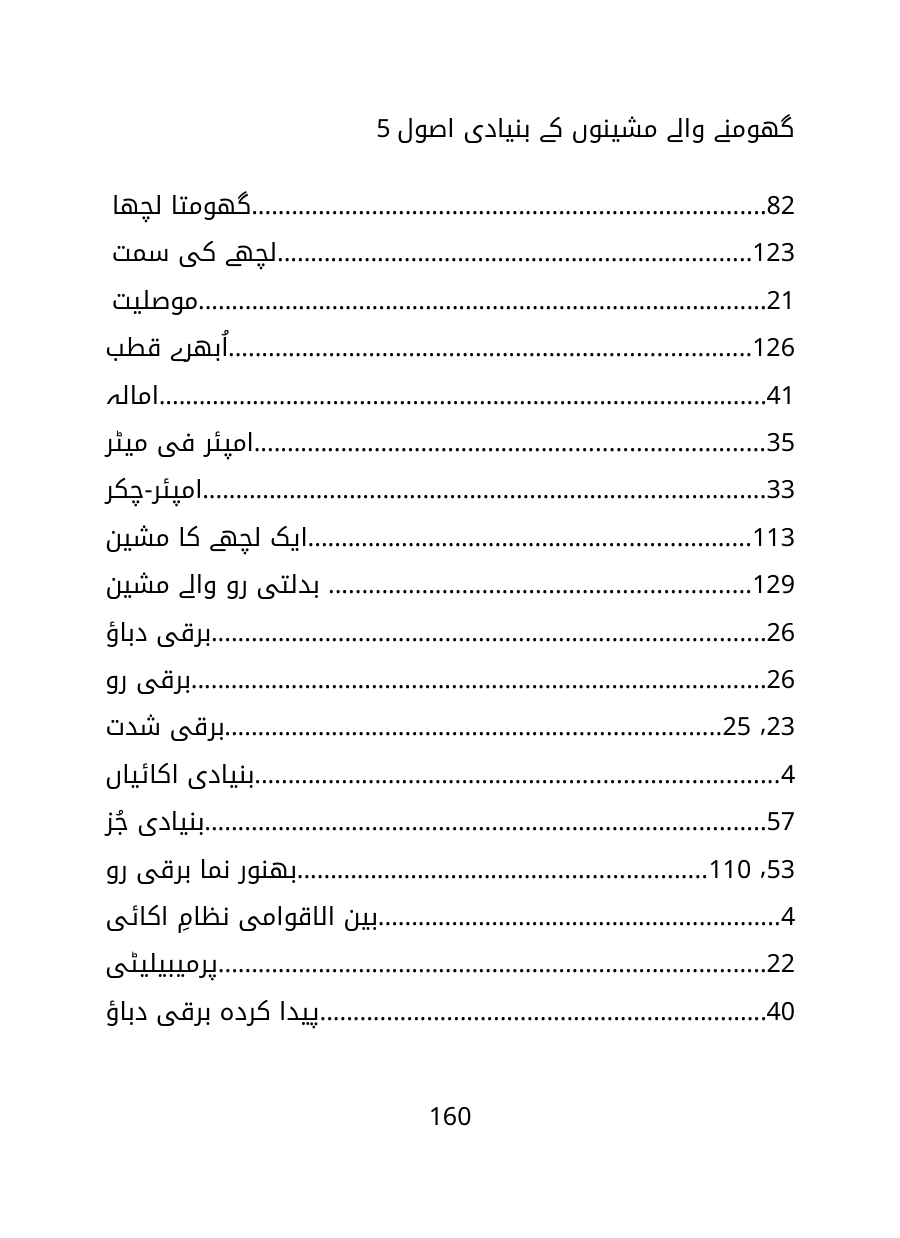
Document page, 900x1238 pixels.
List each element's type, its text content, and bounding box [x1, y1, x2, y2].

text ایک لچھے کا مشین 113 [105, 514, 795, 562]
text برقی رو 26 [105, 656, 795, 704]
text برقی دباؤ 26 [105, 609, 795, 656]
text اُبھرے قطب 126 [105, 324, 795, 372]
text پیدا کردہ برقی دباؤ 40 [105, 988, 795, 1036]
text برقی شدت 23, 25 [105, 704, 795, 751]
text گھومتا لچھا 82 [105, 182, 795, 230]
text موصلیت 21 [105, 277, 795, 324]
text امپئر فی میٹر 35 [105, 419, 795, 467]
text بدلتی رو والے مشین 129 [105, 562, 795, 609]
text بین الاقوامی نظامِ اکائی 4 [105, 893, 795, 941]
text بھنور نما برقی رو 53, 110 [105, 846, 795, 893]
text بنیادی جُز 57 [105, 798, 795, 846]
text امپئر-چکر 33 [105, 467, 795, 514]
text امالہ 41 [105, 372, 795, 419]
text لچھے کی سمت 123 [105, 230, 795, 277]
text بنیادی اکائیاں 4 [105, 751, 795, 798]
text پرمیبیلیٹی 22 [105, 941, 795, 988]
